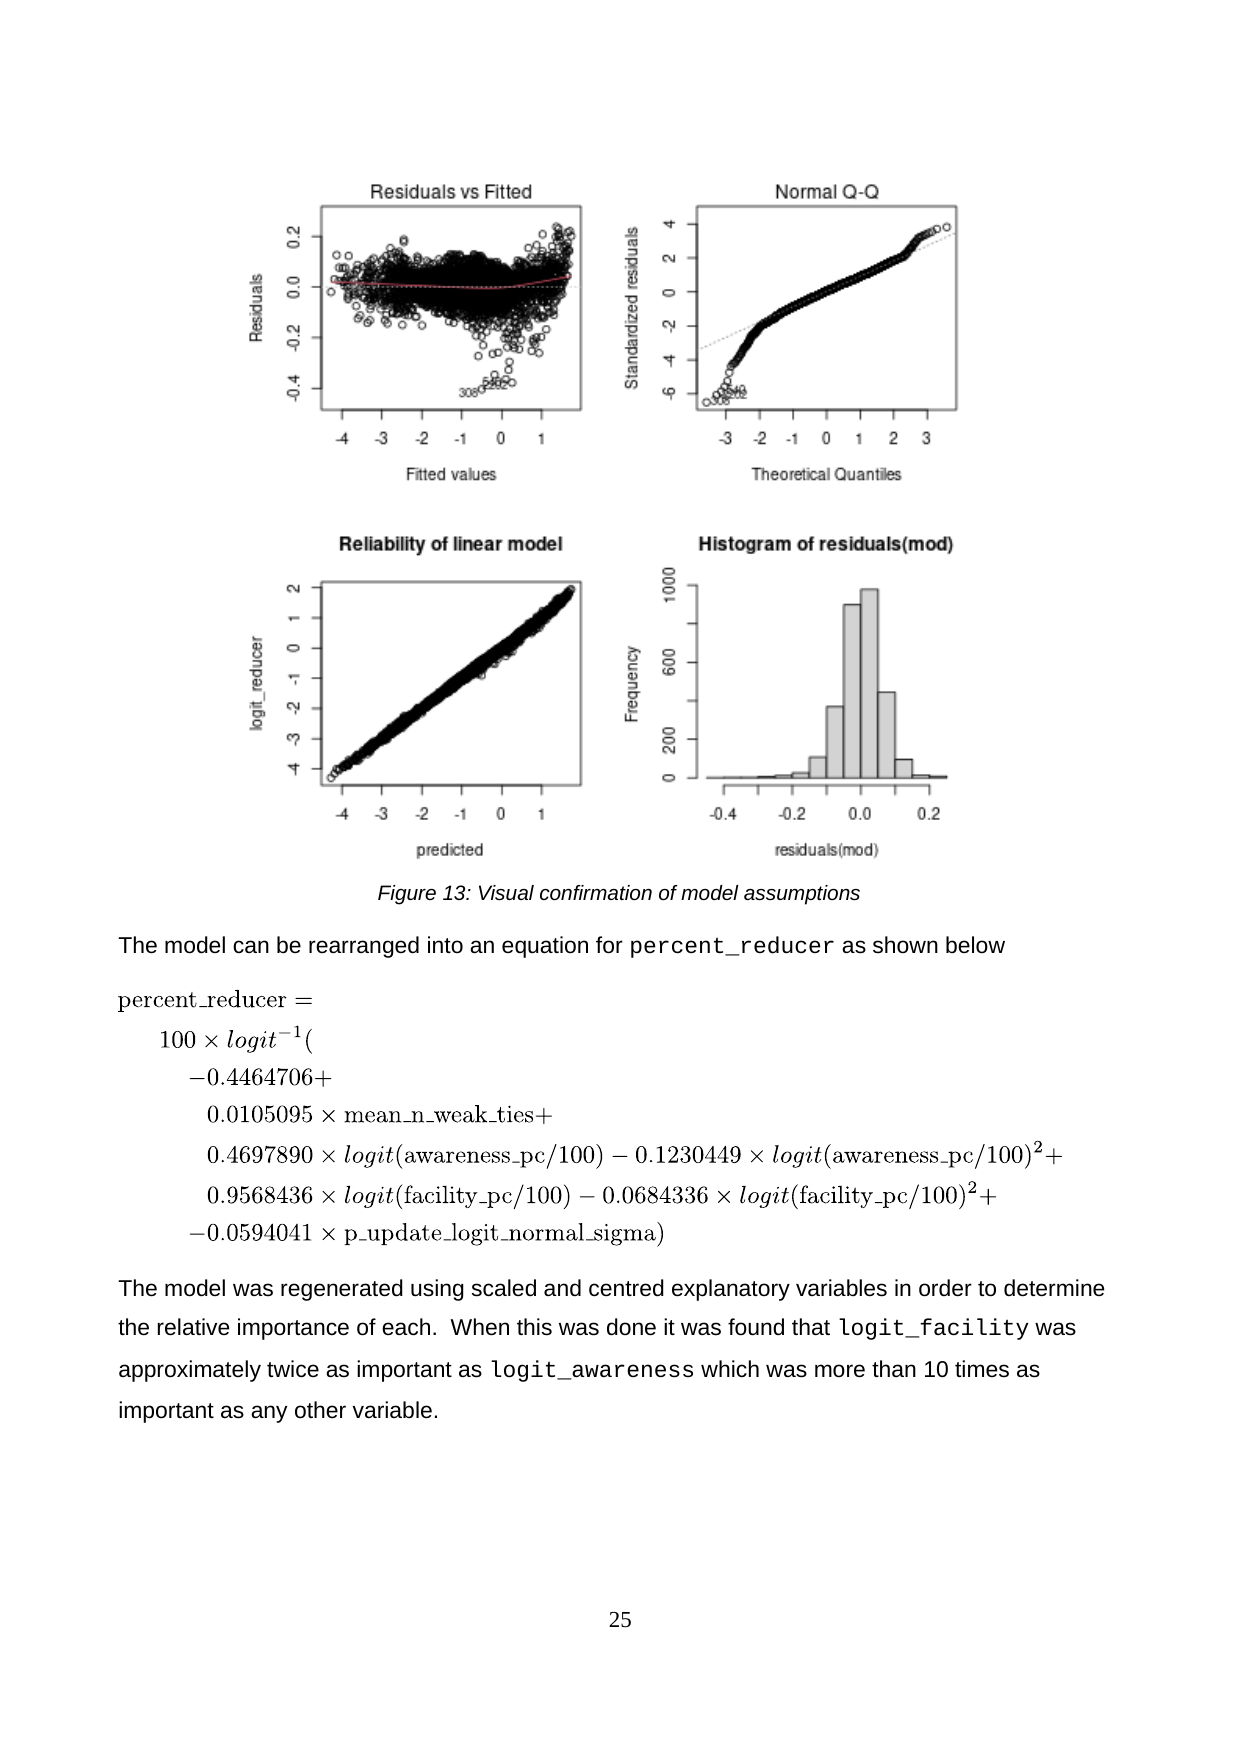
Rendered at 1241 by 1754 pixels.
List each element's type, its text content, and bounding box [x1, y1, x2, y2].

text The model can be rearranged into an equation for percent_reducer as shown below [118, 932, 1122, 961]
text The model was regenerated using scaled and centred explanatory variables in order to determine the relative importance of each. When this was done it was found that logit_facility was approximately twice as important as logit_awareness which was more than 10 times as important as any other variable. [118, 1275, 1122, 1423]
text Figure 13: Visual confirmation of model assumptions [245, 881, 995, 904]
picture [245, 130, 995, 881]
